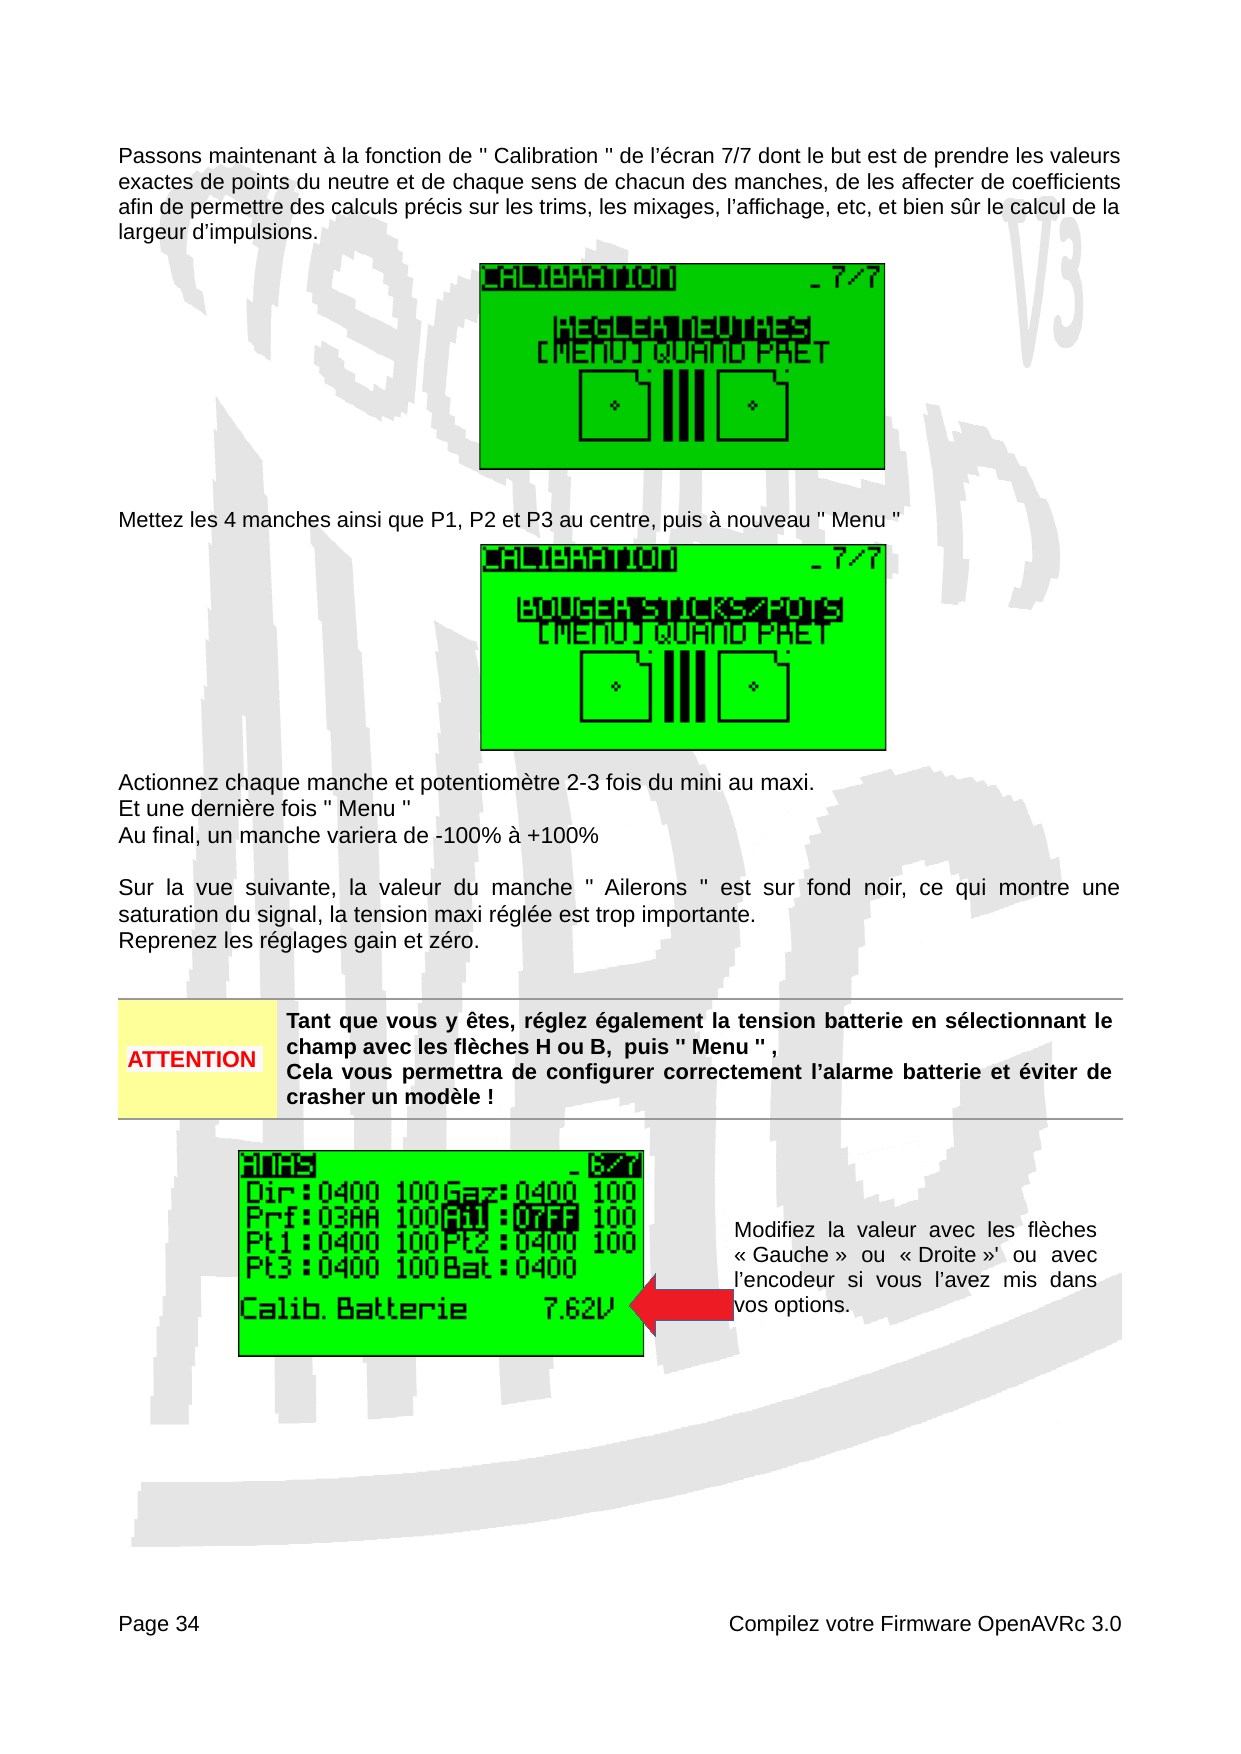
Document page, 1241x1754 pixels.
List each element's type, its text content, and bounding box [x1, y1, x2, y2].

picture [480, 544, 887, 751]
table_header ATTENTION [118, 1000, 277, 1118]
table_header Tant que vous y êtes, réglez également la tension batterie en sélectionnant le champ avec les flèches H ou B, puis '' Menu '' , Cela vous permettra de configurer correctement l’alarme batterie et éviter de crasher un modèle ! [278, 1000, 1122, 1118]
text Modifiez la valeur avec les flèches « Gauche » ou « Droite »' ou avec l’encodeur si vous l’avez mis dans vos options. [734, 1217, 1097, 1317]
text Et une dernière fois '' Menu '' [118, 795, 1122, 822]
picture [479, 263, 886, 470]
text Au final, un manche variera de -100% à +100% [118, 822, 1122, 848]
text Actionnez chaque manche et potentiomètre 2-3 fois du mini au maxi. [118, 769, 1122, 795]
text Passons maintenant à la fonction de '' Calibration '' de l’écran 7/7 dont le but est de prendre les valeurs exactes de points du neutre et de chaque sens de chacun des manches, de les affecter de coefficients afin de permettre des calculs précis sur les trims, les mixages, l’affichage, etc, et bien sûr le calcul de la largeur d’impulsions. [118, 143, 1122, 244]
text Reprenez les réglages gain et zéro. [118, 927, 1122, 953]
text Mettez les 4 manches ainsi que P1, P2 et P3 au centre, puis à nouveau '' Menu '' [118, 507, 1122, 532]
text Sur la vue suivante, la valeur du manche '' Ailerons '' est sur fond noir, ce qui montre une saturation du signal, la tension maxi réglée est trop importante. [118, 874, 1122, 927]
picture [238, 1150, 645, 1357]
